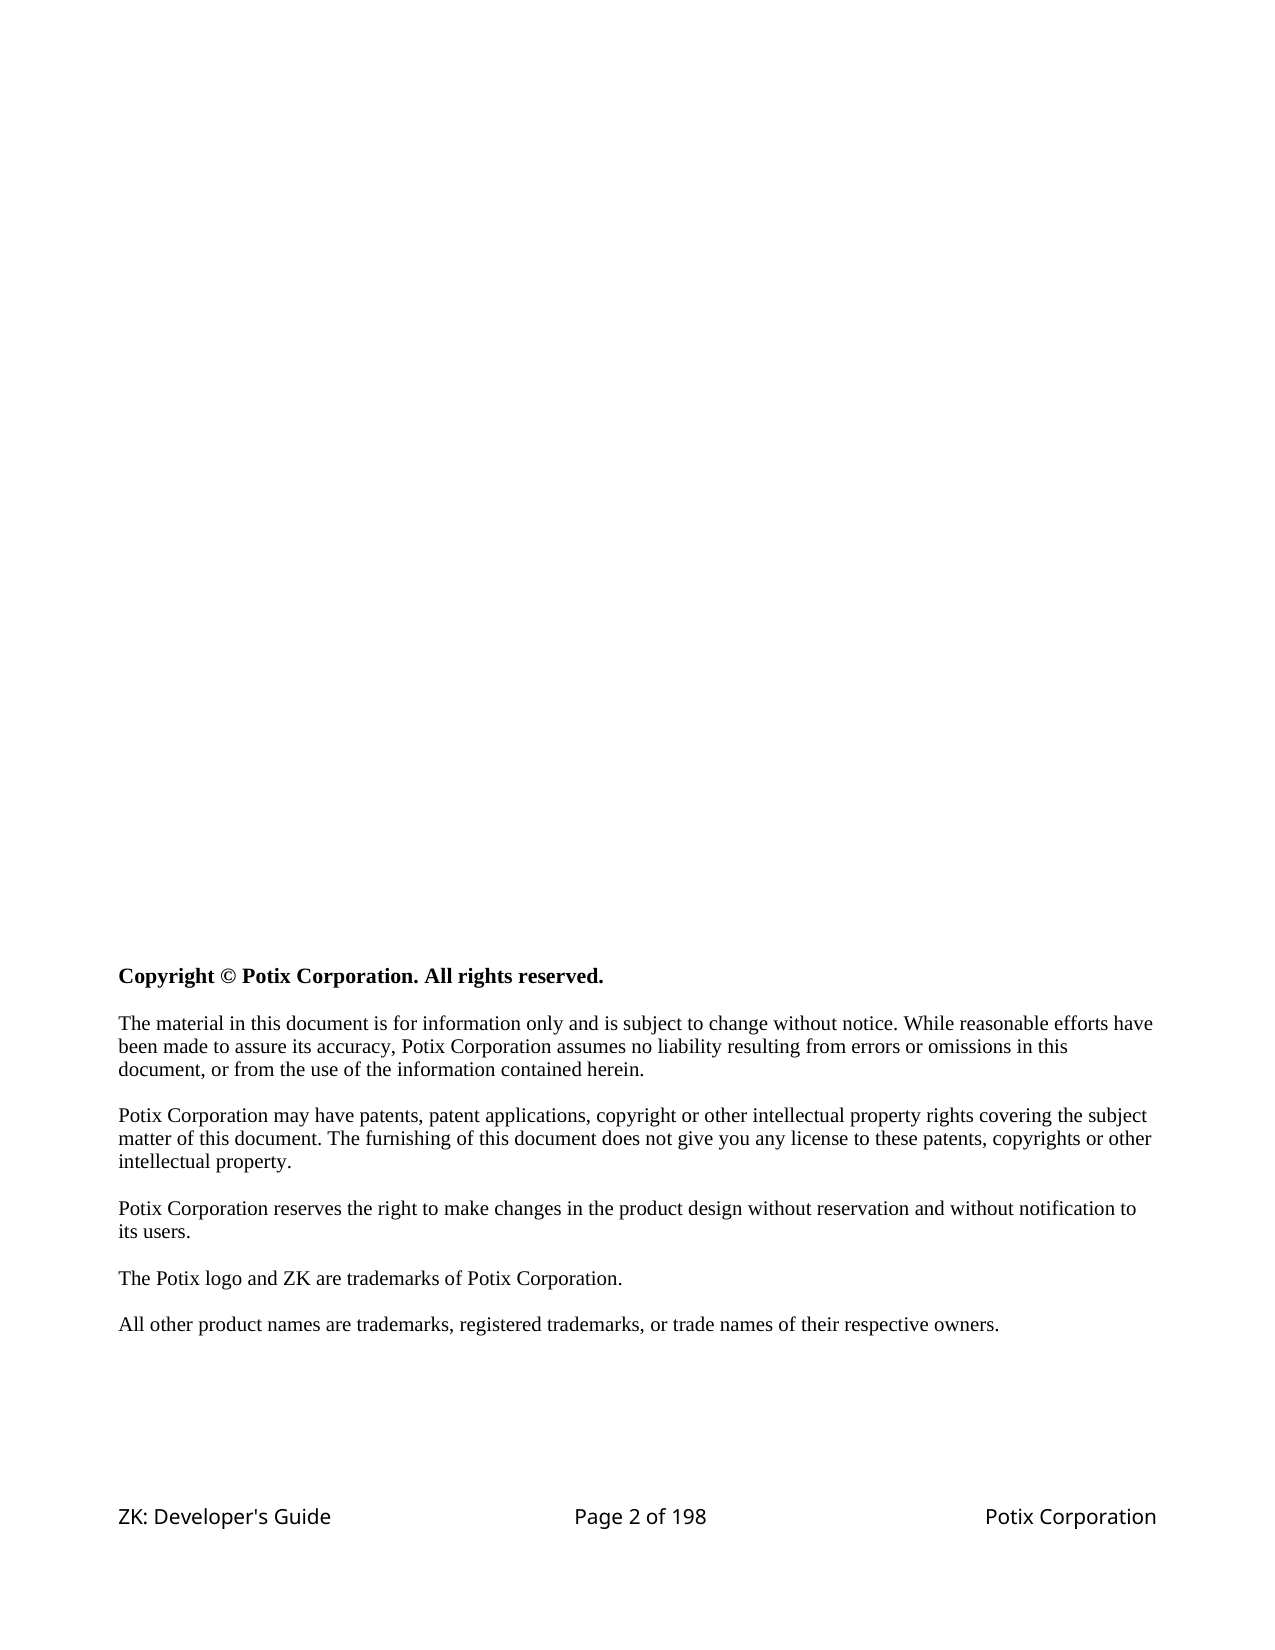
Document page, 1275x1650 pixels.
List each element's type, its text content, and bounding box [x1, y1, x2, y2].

text The Potix logo and ZK are trademarks of Potix Corporation. [118, 1267, 1157, 1289]
text Copyright © Potix Corporation. All rights reserved. [118, 963, 1157, 988]
text The material in this document is for information only and is subject to change without notice. While reasonable efforts have been made to assure its accuracy, Potix Corporation assumes no liability resulting from errors or omissions in this document, or from the use of the information contained herein. [118, 1011, 1157, 1081]
text All other product names are trademarks, registered trademarks, or trade names of their respective owners. [118, 1313, 1157, 1336]
text Potix Corporation may have patents, patent applications, copyright or other intellectual property rights covering the subject matter of this document. The furnishing of this document does not give you any license to these patents, copyrights or other intellectual property. [118, 1104, 1157, 1173]
text Potix Corporation reserves the right to make changes in the product design without reservation and without notification to its users. [118, 1197, 1157, 1243]
